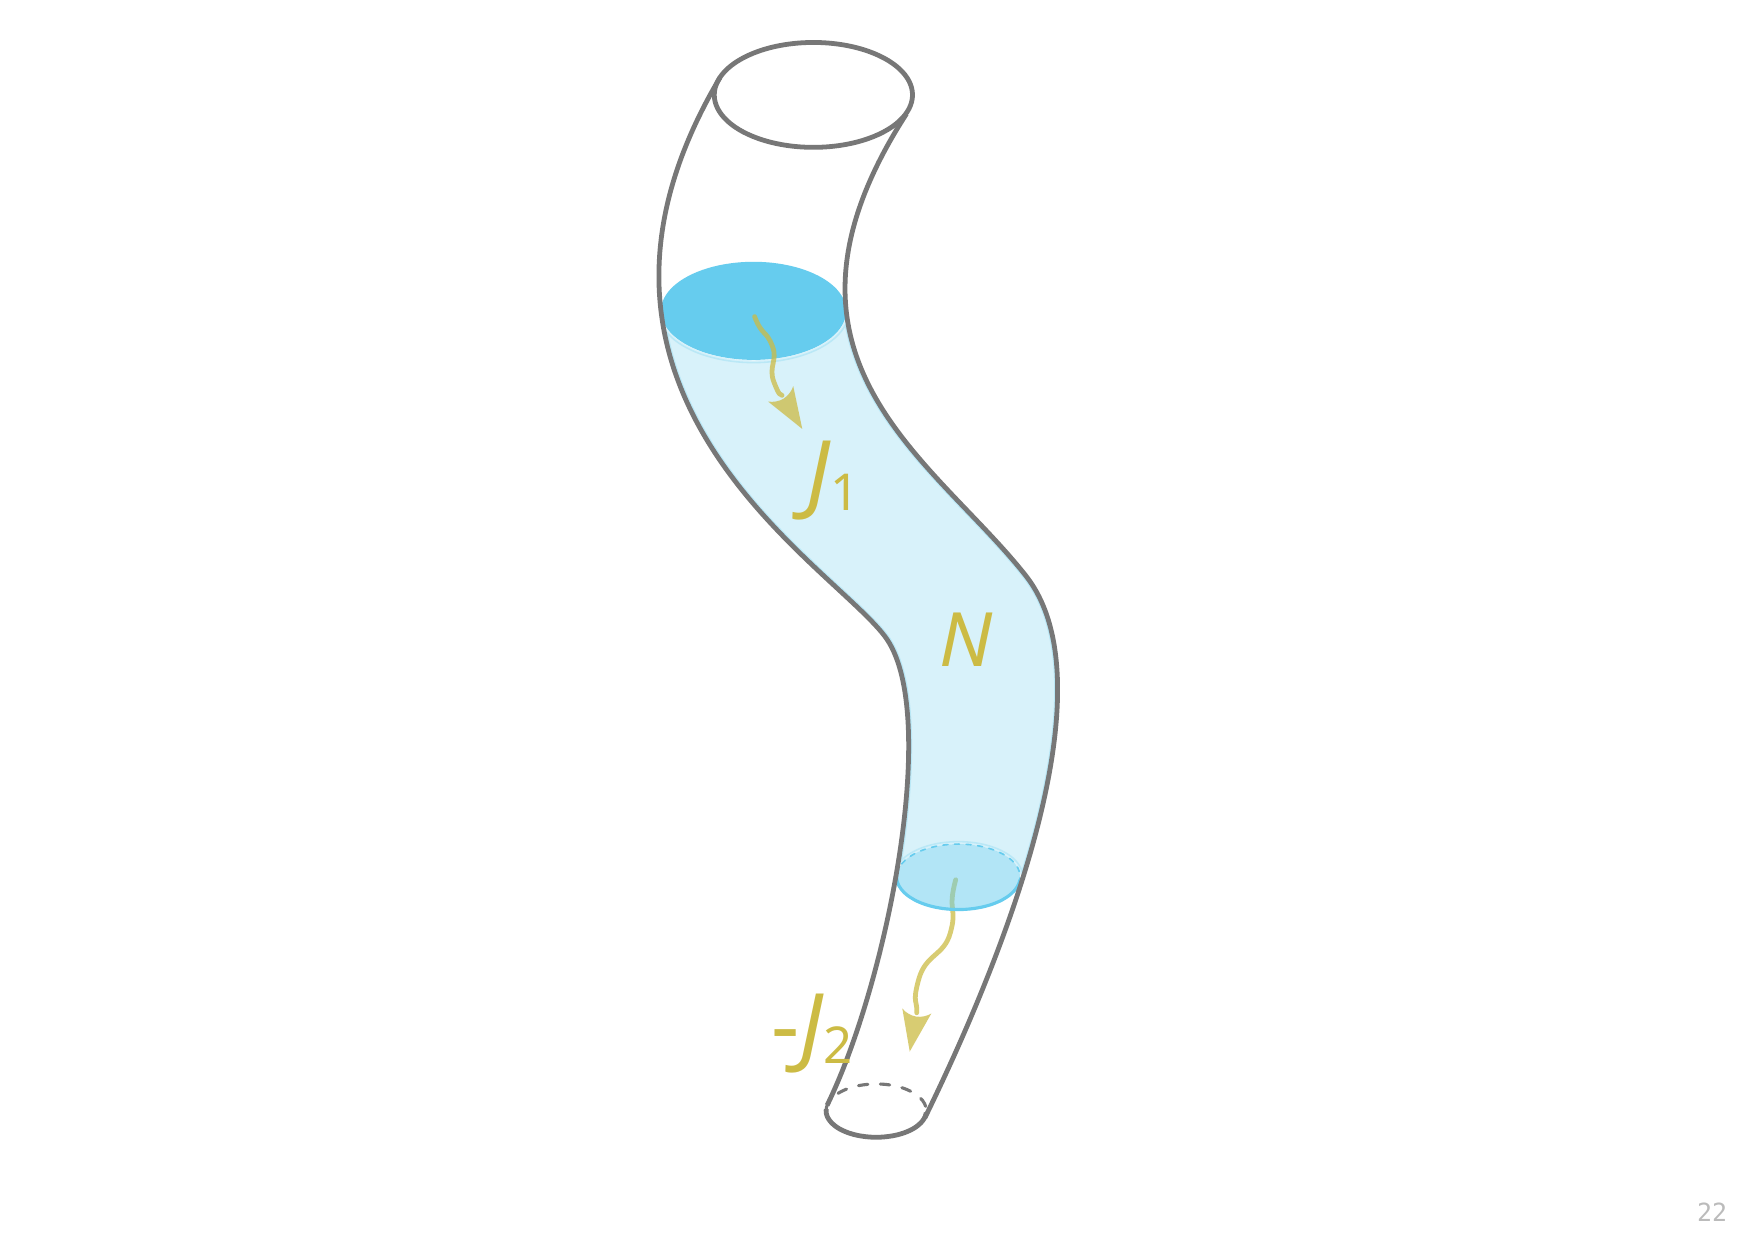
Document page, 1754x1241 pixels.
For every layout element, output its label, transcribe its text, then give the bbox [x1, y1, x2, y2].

text_box [663, 261, 1055, 910]
text_box N [925, 579, 1014, 670]
text_box J1 [791, 402, 876, 505]
text_box -J2 [756, 955, 871, 1058]
